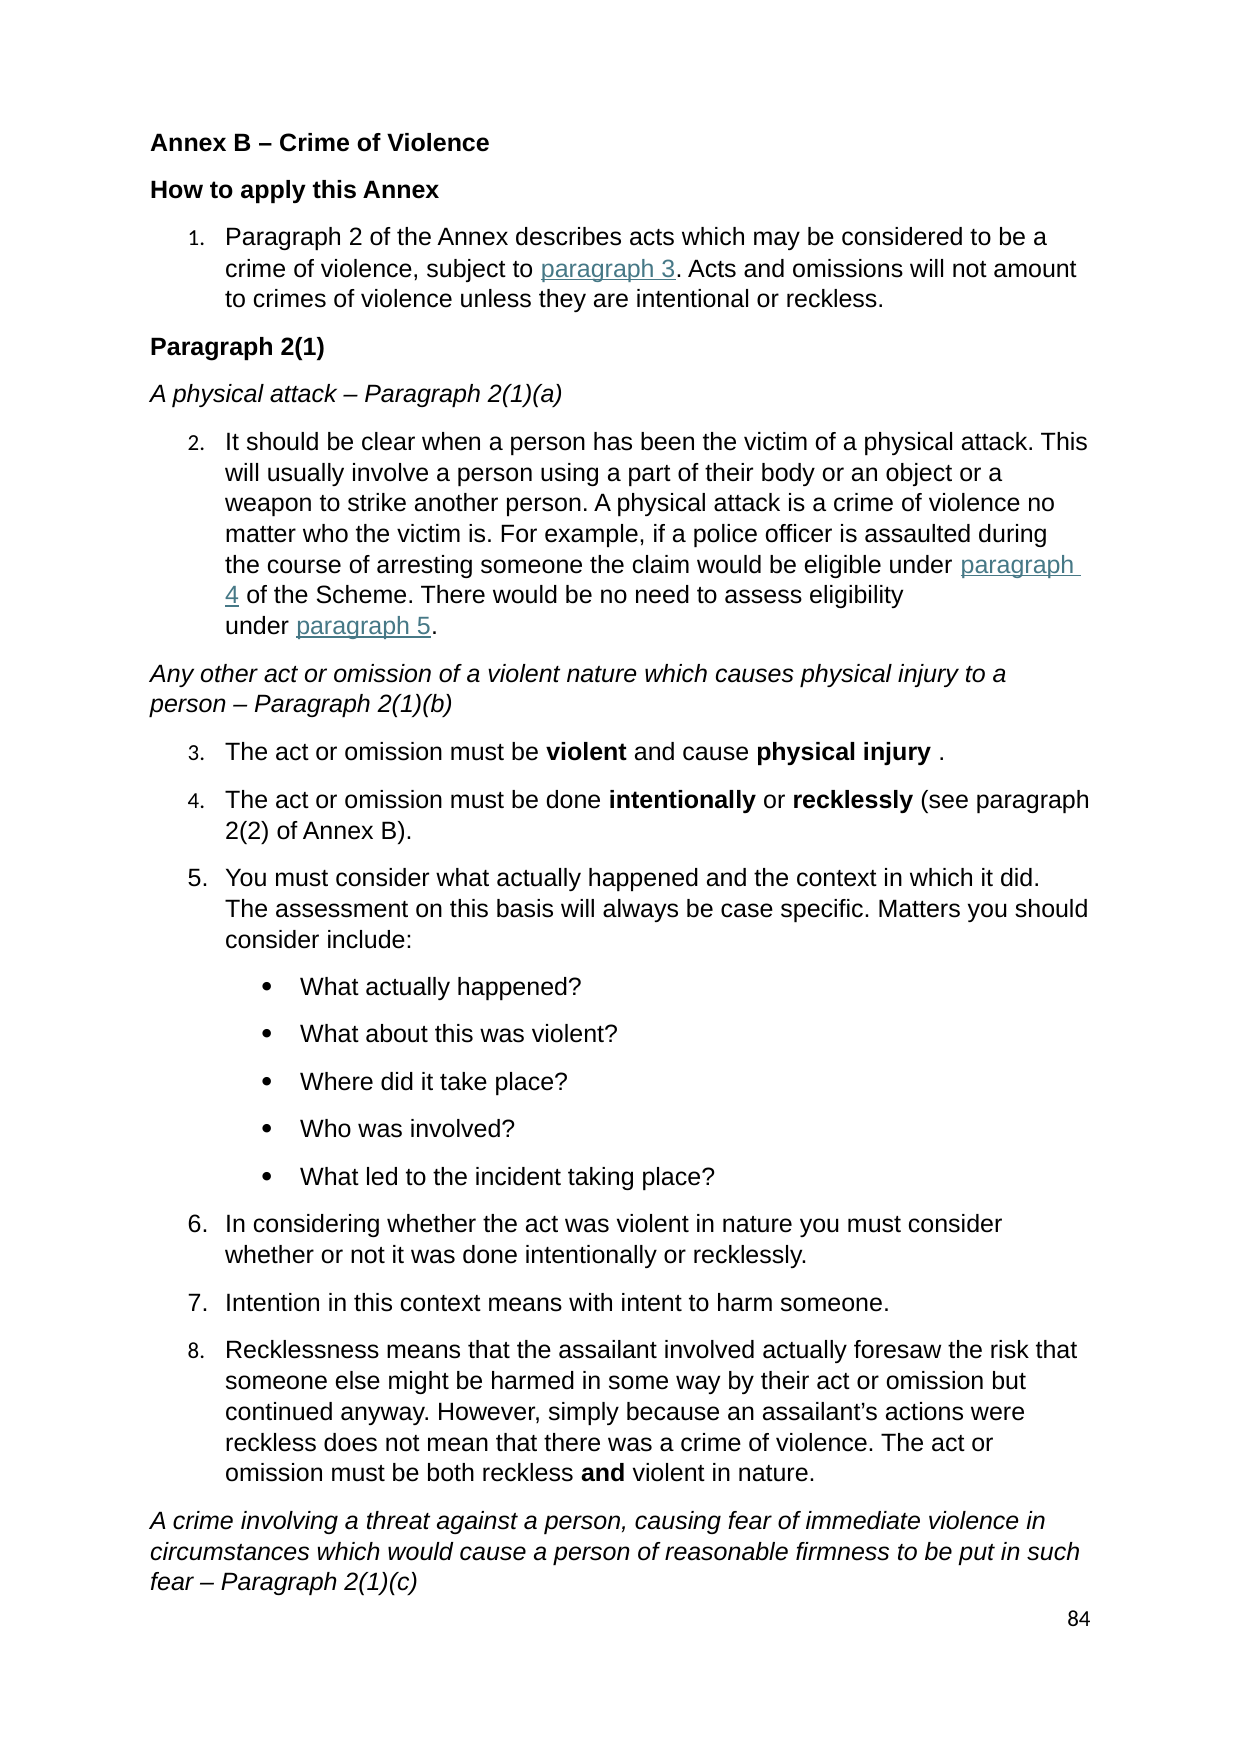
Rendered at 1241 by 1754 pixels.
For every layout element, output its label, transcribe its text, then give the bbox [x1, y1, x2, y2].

text A physical attack – Paragraph 2(1)(a) [150, 379, 1090, 408]
list What actually happened? [262, 972, 1090, 1001]
list Recklessness means that the assailant involved actually foresaw the risk that someone else might be harmed in some way by their act or omission but continued anyway. However, simply because an assailant’s actions were reckless does not mean that there was a crime of violence. The act or omission must be both reckless and violent in nature. [187, 1335, 1090, 1487]
list In considering whether the act was violent in nature you must consider whether or not it was done intentionally or recklessly. [187, 1209, 1090, 1269]
text Any other act or omission of a violent nature which causes physical injury to a person – Paragraph 2(1)(b) [150, 659, 1090, 718]
list The act or omission must be done intentionally or recklessly (see paragraph 2(2) of Annex B). [187, 784, 1090, 844]
list What about this was violent? [262, 1019, 1090, 1048]
list You must consider what actually happened and the context in which it did. The assessment on this basis will always be case specific. Matters you should consider include: [187, 863, 1090, 953]
text A crime involving a threat against a person, causing fear of immediate violence in circumstances which would cause a person of reasonable firmness to be put in such fear – Paragraph 2(1)(c) [150, 1506, 1090, 1596]
list What led to the incident taking place? [262, 1162, 1090, 1191]
list Where did it take place? [262, 1067, 1090, 1096]
text Paragraph 2(1) [150, 332, 1090, 360]
list Who was involved? [262, 1114, 1090, 1143]
list Paragraph 2 of the Annex describes acts which may be considered to be a crime of violence, subject to paragraph 3. Acts and omissions will not amount to crimes of violence unless they are intentional or reckless. [187, 222, 1090, 313]
text How to apply this Annex [150, 175, 1090, 204]
list It should be clear when a person has been the victim of a physical attack. This will usually involve a person using a part of their body or an object or a weapon to strike another person. A physical attack is a crime of violence no matter who the victim is. For example, if a police officer is assaulted during the course of arresting someone the claim would be eligible under paragraph 4 of the Scheme. There would be no need to assess eligibility under paragraph 5. [187, 426, 1090, 640]
list Intention in this context means with intent to harm someone. [187, 1288, 1090, 1316]
text Annex B – Crime of Violence [150, 128, 1090, 156]
list The act or omission must be violent and cause physical injury . [187, 737, 1090, 766]
